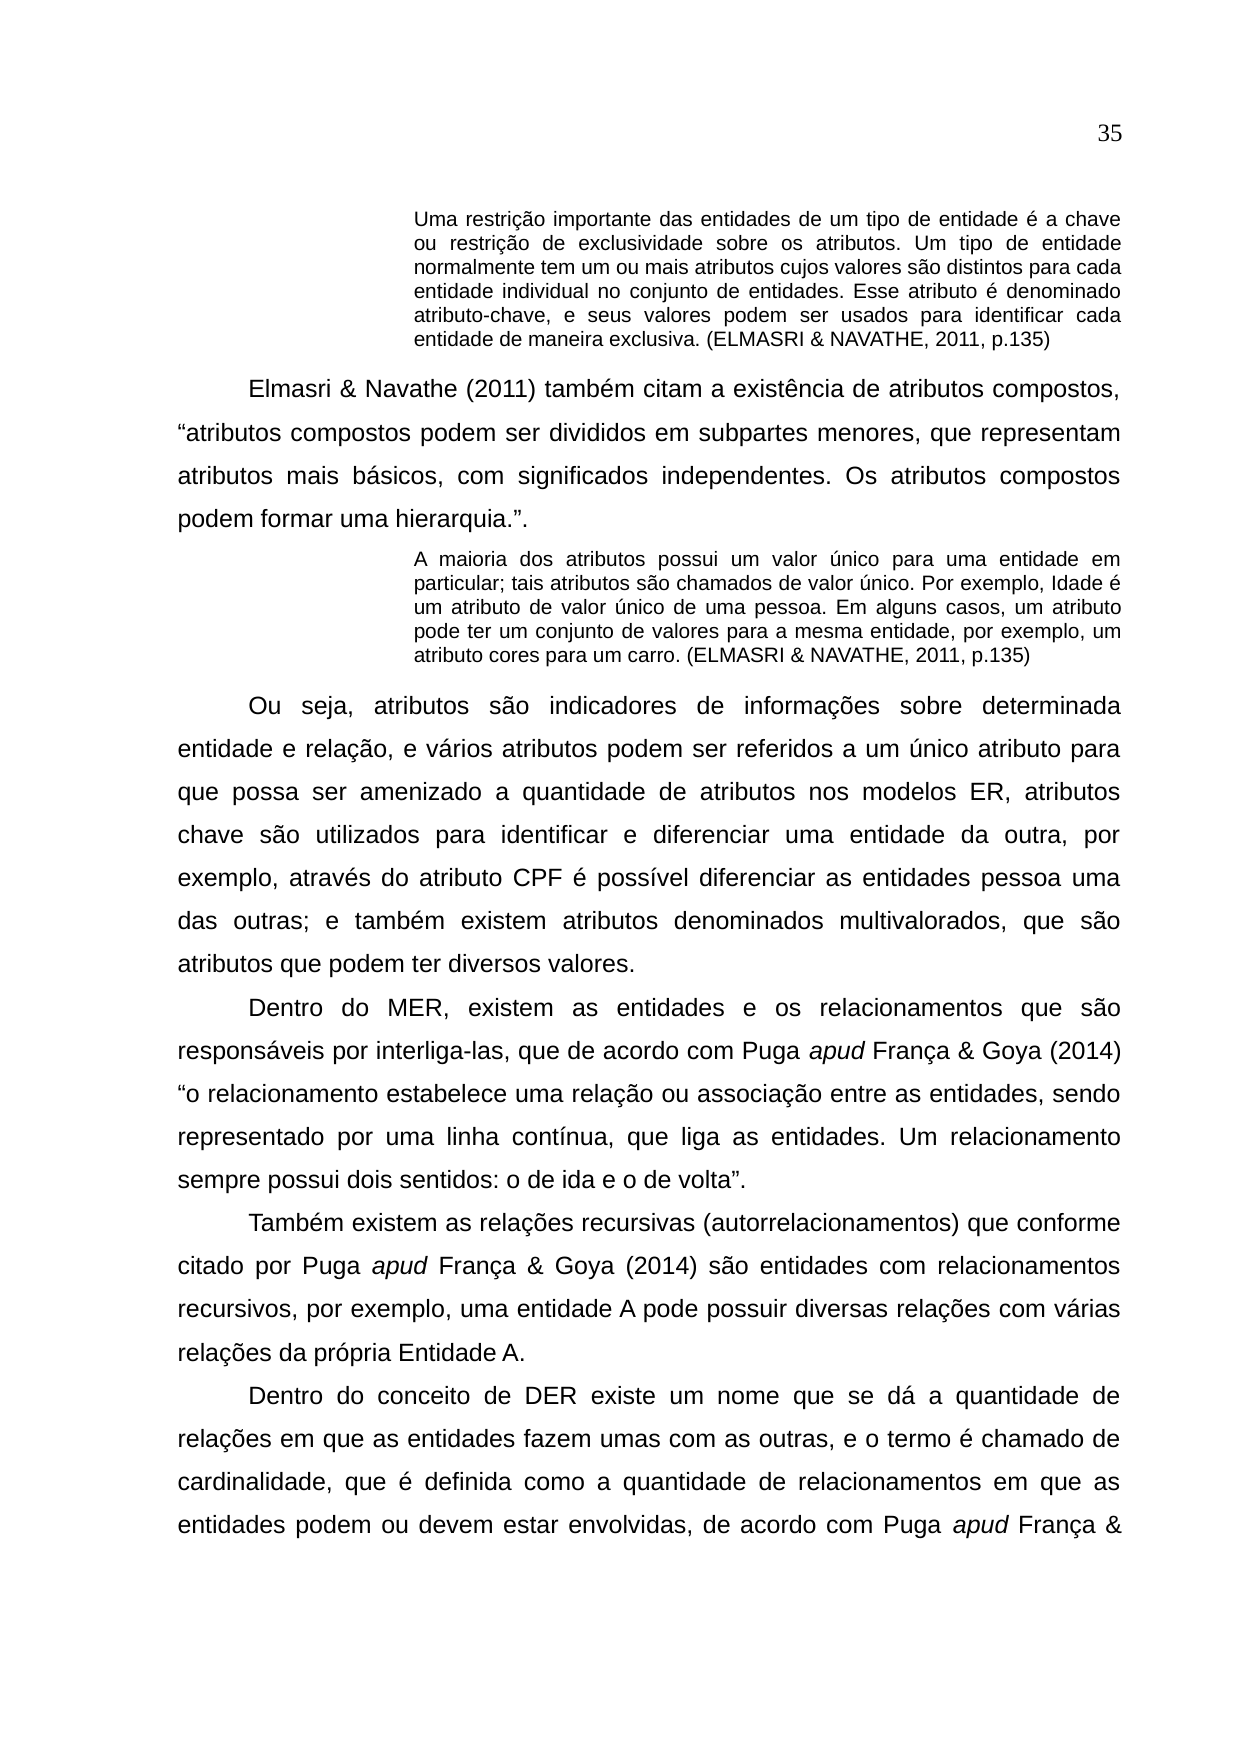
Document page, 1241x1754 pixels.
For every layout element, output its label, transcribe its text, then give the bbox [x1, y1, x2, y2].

text Ou seja, atributos são indicadores de informações sobre determinada entidade e relação, e vários atributos podem ser referidos a um único atributo para que possa ser amenizado a quantidade de atributos nos modelos ER, atributos chave são utilizados para identificar e diferenciar uma entidade da outra, por exemplo, através do atributo CPF é possível diferenciar as entidades pessoa uma das outras; e também existem atributos denominados multivalorados, que são atributos que podem ter diversos valores. [177, 691, 1122, 978]
text A maioria dos atributos possui um valor único para uma entidade em particular; tais atributos são chamados de valor único. Por exemplo, Idade é um atributo de valor único de uma pessoa. Em alguns casos, um atributo pode ter um conjunto de valores para a mesma entidade, por exemplo, um atributo cores para um carro. (ELMASRI & NAVATHE, 2011, p.135) [413, 547, 1122, 667]
text Uma restrição importante das entidades de um tipo de entidade é a chave ou restrição de exclusividade sobre os atributos. Um tipo de entidade normalmente tem um ou mais atributos cujos valores são distintos para cada entidade individual no conjunto de entidades. Esse atributo é denominado atributo-chave, e seus valores podem ser usados para identificar cada entidade de maneira exclusiva. (ELMASRI & NAVATHE, 2011, p.135) [413, 207, 1122, 350]
text Elmasri & Navathe (2011) também citam a existência de atributos compostos, “atributos compostos podem ser divididos em subpartes menores, que representam atributos mais básicos, com significados independentes. Os atributos compostos podem formar uma hierarquia.”. [177, 374, 1122, 532]
text Dentro do MER, existem as entidades e os relacionamentos que são responsáveis por interliga-las, que de acordo com Puga apud França & Goya (2014) “o relacionamento estabelece uma relação ou associação entre as entidades, sendo representado por uma linha contínua, que liga as entidades. Um relacionamento sempre possui dois sentidos: o de ida e o de volta”. [177, 992, 1122, 1194]
text Dentro do conceito de DER existe um nome que se dá a quantidade de relações em que as entidades fazem umas com as outras, e o termo é chamado de cardinalidade, que é definida como a quantidade de relacionamentos em que as entidades podem ou devem estar envolvidas, de acordo com Puga apud França & [177, 1381, 1122, 1539]
text Também existem as relações recursivas (autorrelacionamentos) que conforme citado por Puga apud França & Goya (2014) são entidades com relacionamentos recursivos, por exemplo, uma entidade A pode possuir diversas relações com várias relações da própria Entidade A. [177, 1208, 1122, 1366]
